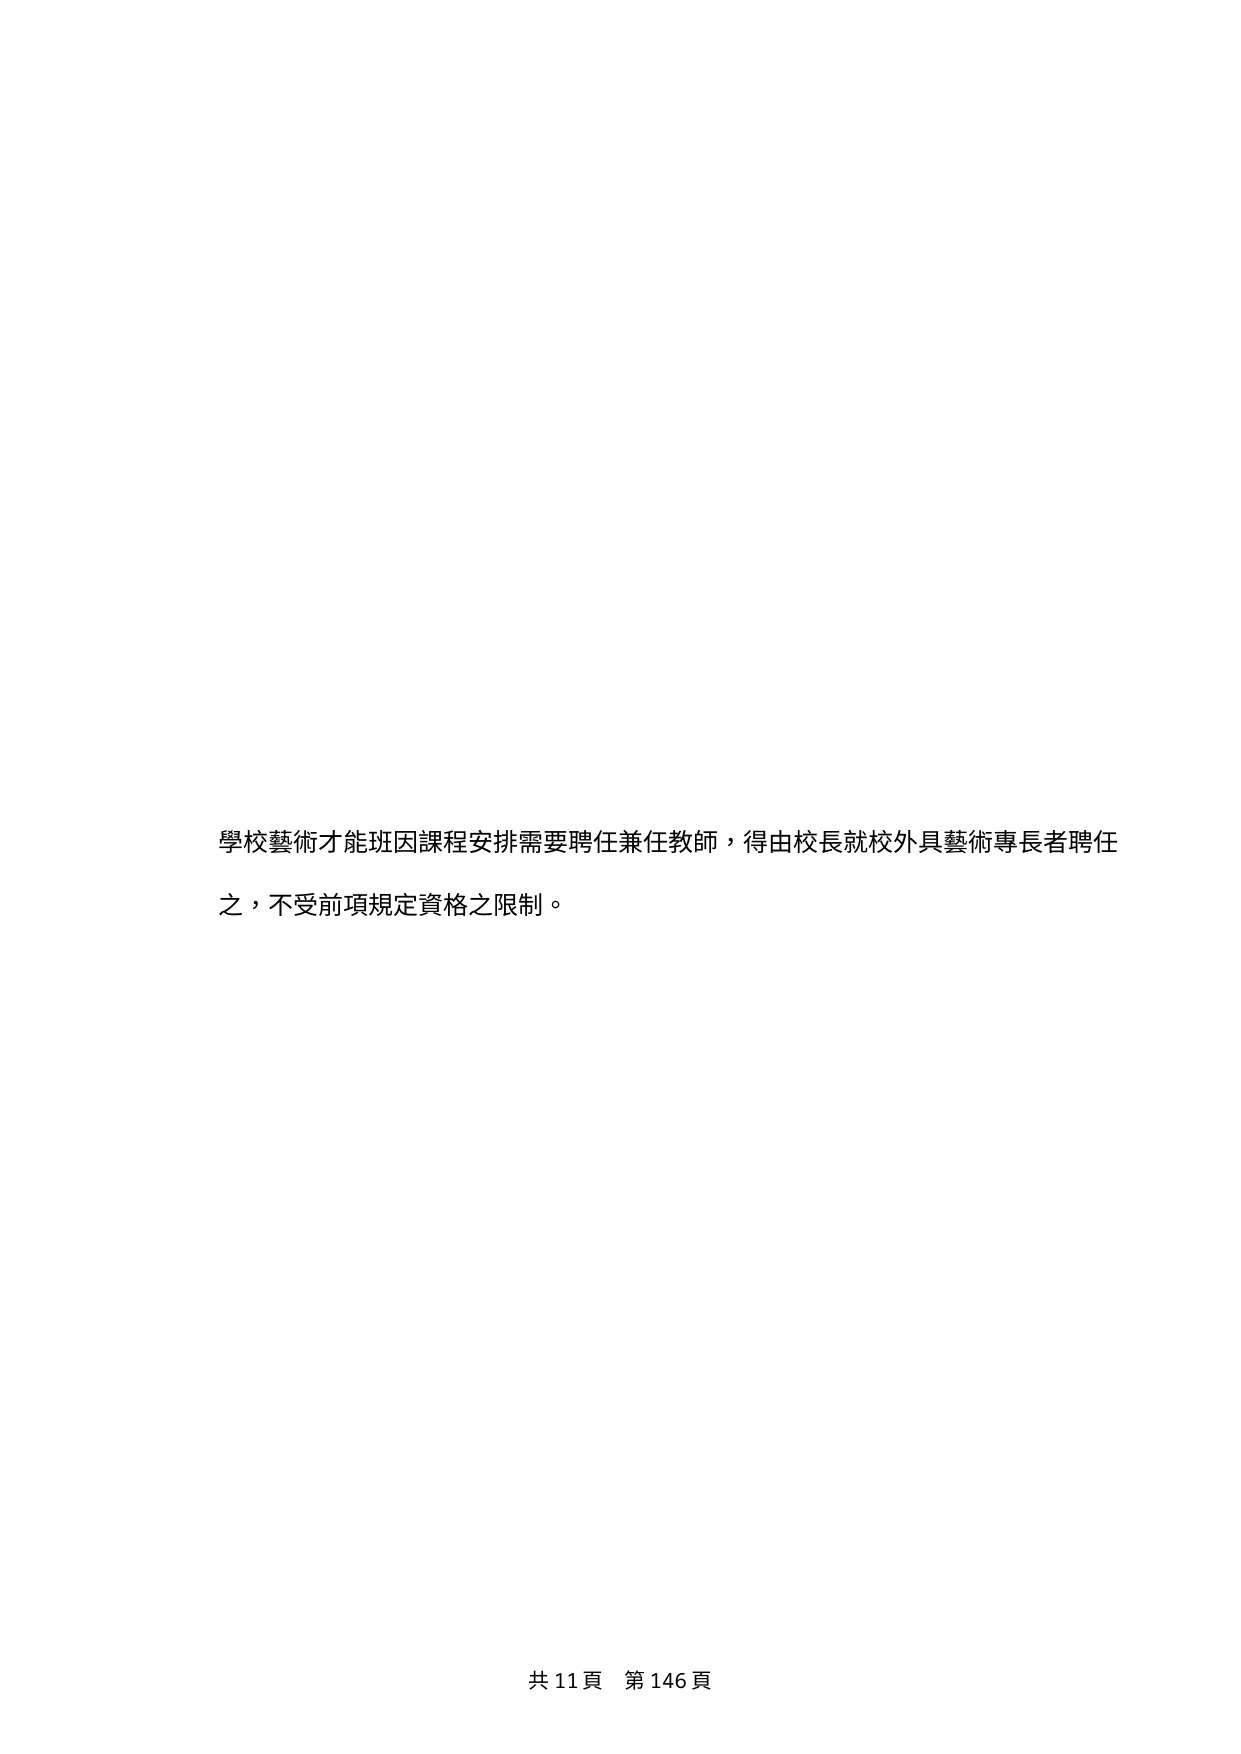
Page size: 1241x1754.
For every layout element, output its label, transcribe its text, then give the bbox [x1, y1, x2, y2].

text 學校藝術才能班因課程安排需要聘任兼任教師，得由校長就校外具藝術專長者聘任之，不受前項規定資格之限制。 [218, 799, 1122, 924]
